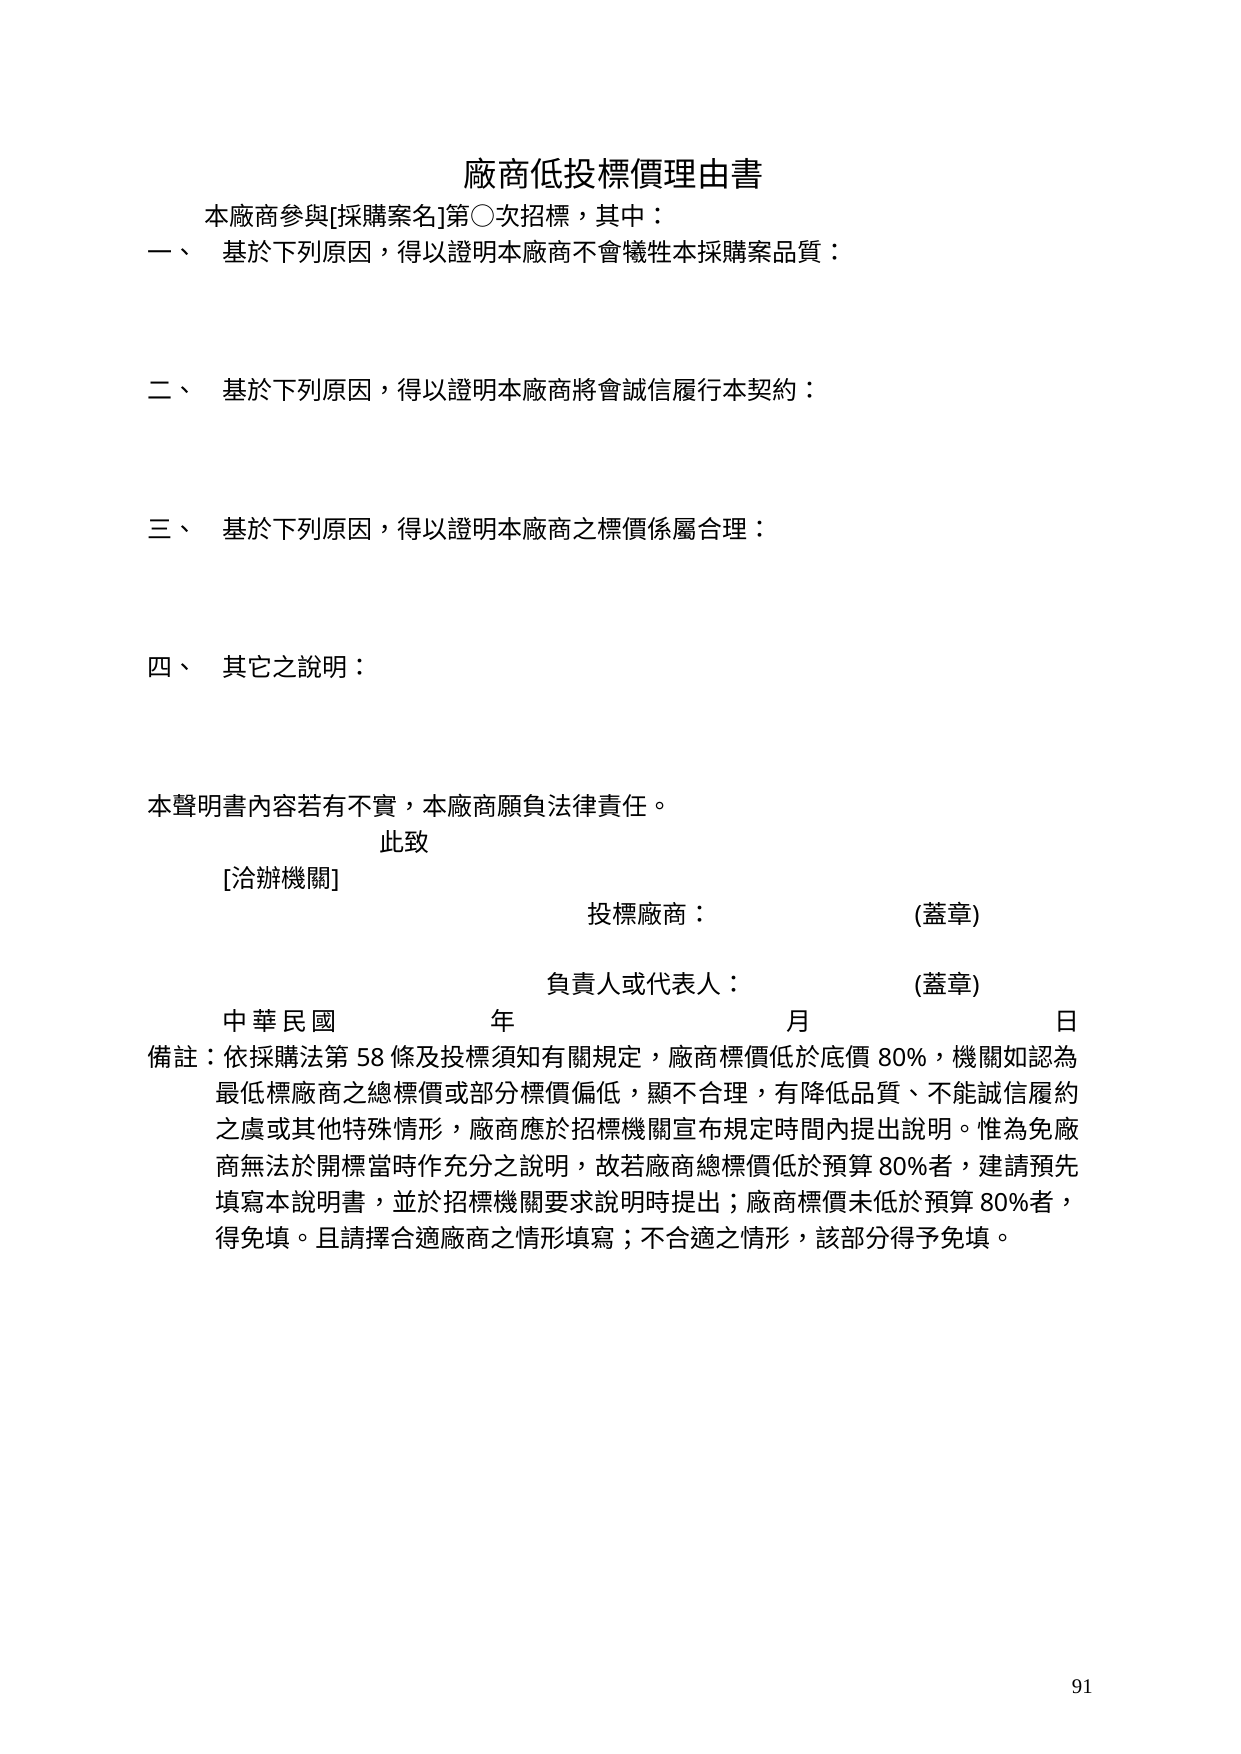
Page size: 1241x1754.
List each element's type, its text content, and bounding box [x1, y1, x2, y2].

text 備註：依採購法第58條及投標須知有關規定，廠商標價低於底價80%，機關如認為最低標廠商之總標價或部分標價偏低，顯不合理，有降低品質、不能誠信履約之虞或其他特殊情形，廠商應於招標機關宣布規定時間內提出說明。惟為免廠商無法於開標當時作充分之說明，故若廠商總標價低於預算80%者，建請預先填寫本說明書，並於招標機關要求說明時提出；廠商標價未低於預算80%者，得免填。且請擇合適廠商之情形填寫；不合適之情形，該部分得予免填。 [148, 1037, 1079, 1255]
text 廠商低投標價理由書 [148, 148, 1079, 196]
text [洽辦機關] [148, 858, 1079, 895]
text 本廠商參與[採購案名]第○次招標，其中： [148, 196, 1079, 232]
list 基於下列原因，得以證明本廠商之標價係屬合理： [148, 509, 1079, 545]
list 基於下列原因，得以證明本廠商不會犧牲本採購案品質： [148, 232, 1079, 268]
text 此致 [148, 822, 1079, 858]
list 其它之說明： [148, 647, 1079, 684]
text 負責人或代表人： (蓋章) [148, 965, 979, 1001]
text 本聲明書內容若有不實，本廠商願負法律責任。 [148, 786, 1079, 822]
list 基於下列原因，得以證明本廠商將會誠信履行本契約： [148, 371, 1079, 407]
text 中華民國 年 月 日 [148, 1001, 1079, 1037]
text 投標廠商： (蓋章) [148, 895, 979, 931]
